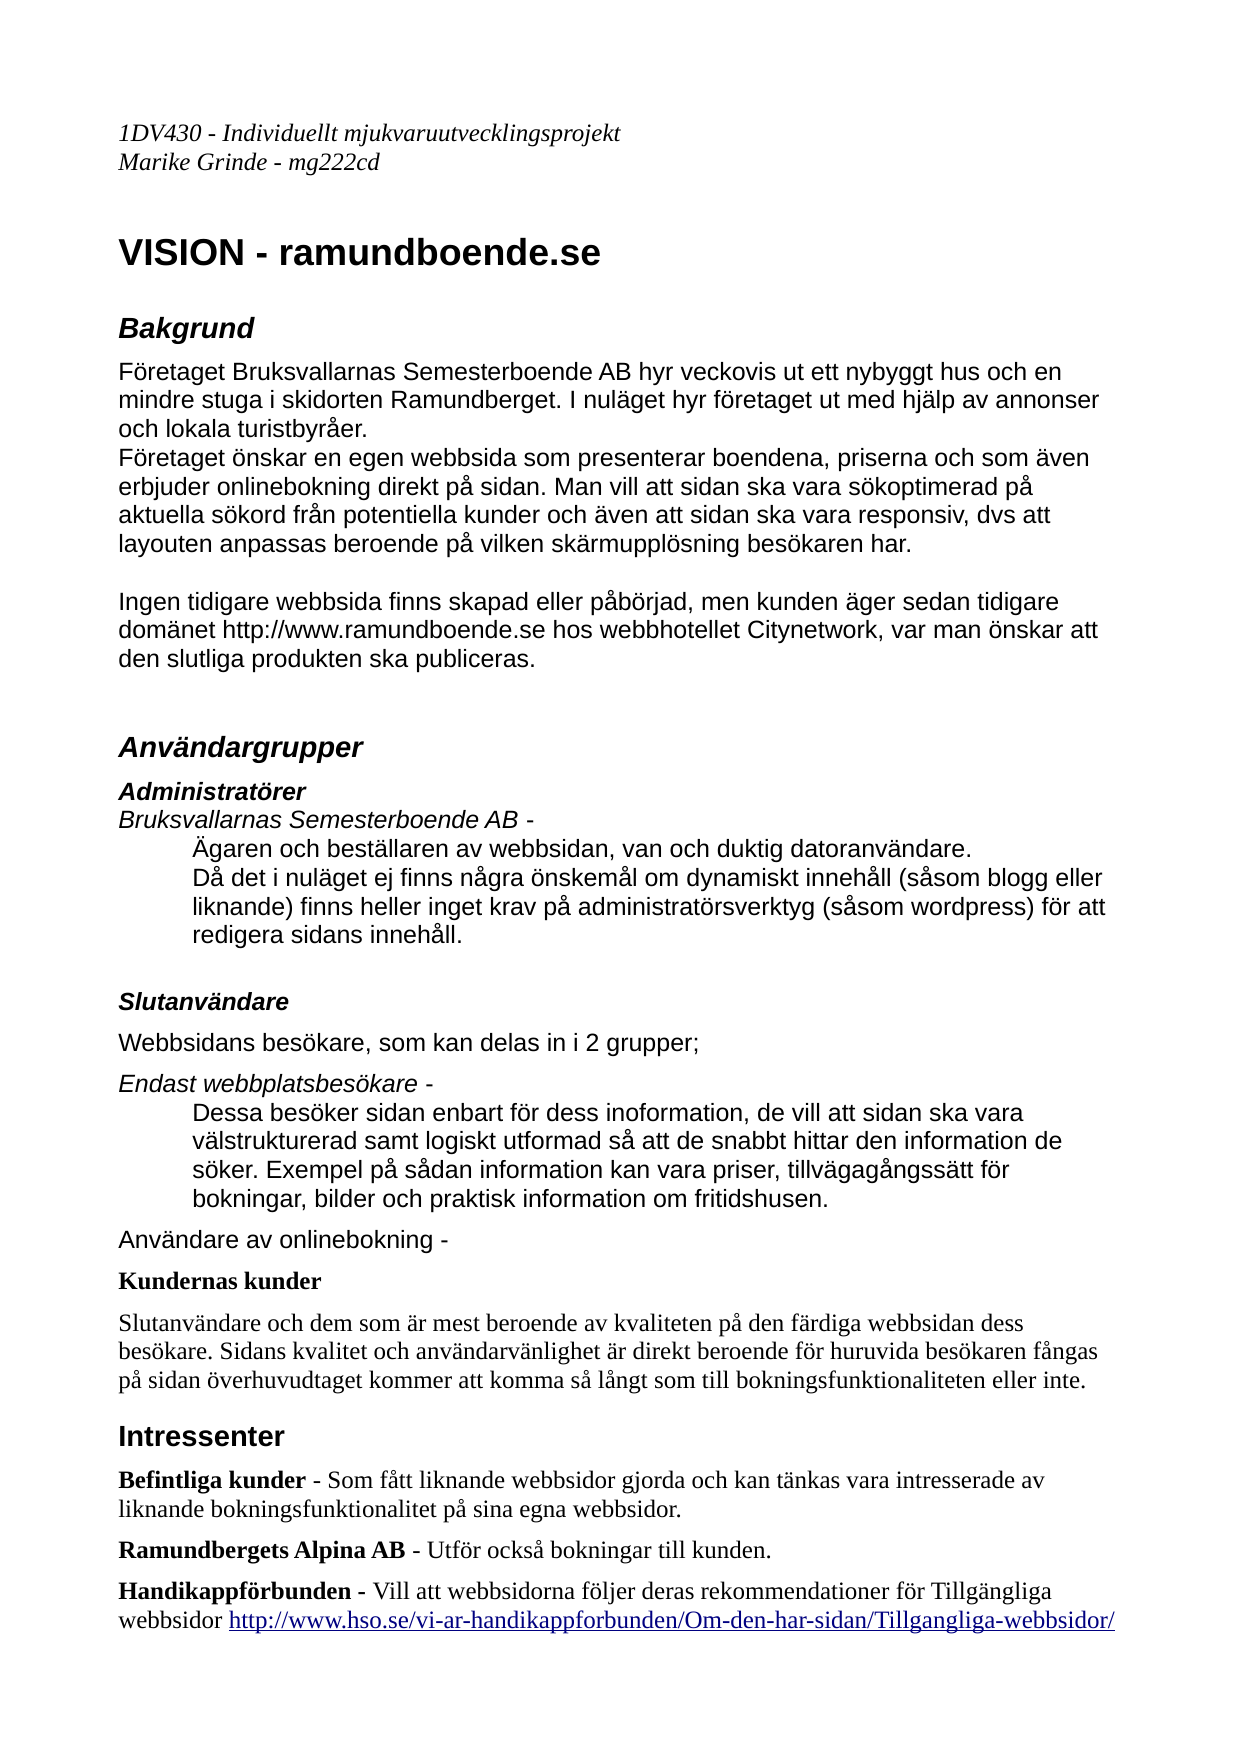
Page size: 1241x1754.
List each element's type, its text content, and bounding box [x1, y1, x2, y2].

subtitle VISION - ramundboende.se [118, 230, 1122, 273]
text Handikappförbunden - Vill att webbsidorna följer deras rekommendationer för Tillgängliga webbsidor http://www.hso.se/vi-ar-handikappforbunden/Om-den-har-sidan/Tillgangliga-webbsidor/ [118, 1576, 1122, 1634]
text Ingen tidigare webbsida finns skapad eller påbörjad, men kunden äger sedan tidigare domänet http://www.ramundboende.se hos webbhotellet Citynetwork, var man önskar att den slutliga produkten ska publiceras. [118, 587, 1122, 673]
text Användare av onlinebokning - [118, 1225, 1122, 1254]
text Ramundbergets Alpina AB - Utför också bokningar till kunden. [118, 1535, 1122, 1564]
text Befintliga kunder - Som fått liknande webbsidor gjorda och kan tänkas vara intresserade av liknande bokningsfunktionalitet på sina egna webbsidor. [118, 1465, 1122, 1522]
text Företaget Bruksvallarnas Semesterboende AB hyr veckovis ut ett nybyggt hus och en mindre stuga i skidorten Ramundberget. I nuläget hyr företaget ut med hjälp av annonser och lokala turistbyråer. [118, 357, 1122, 443]
text Användargrupper [118, 731, 1122, 764]
subtitle Slutanvändare [118, 987, 1122, 1015]
text Slutanvändare och dem som är mest beroende av kvaliteten på den färdiga webbsidan dess besökare. Sidans kvalitet och användarvänlighet är direkt beroende för huruvida besökaren fångas på sidan överhuvudtaget kommer att komma så långt som till bokningsfunktionaliteten eller inte. [118, 1308, 1122, 1394]
text Webbsidans besökare, som kan delas in i 2 grupper; [118, 1028, 1122, 1056]
text Företaget önskar en egen webbsida som presenterar boendena, priserna och som även erbjuder onlinebokning direkt på sidan. Man vill att sidan ska vara sökoptimerad på aktuella sökord från potentiella kunder och även att sidan ska vara responsiv, dvs att layouten anpassas beroende på vilken skärmupplösning besökaren har. [118, 443, 1122, 558]
subtitle Intressenter [118, 1419, 1122, 1452]
subtitle Bakgrund [118, 311, 1122, 344]
text Administratörer Bruksvallarnas Semesterboende AB - Ägaren och beställaren av webbsidan, van och duktig datoranvändare. Då det i nuläget ej finns några önskemål om dynamiskt innehåll (såsom blogg eller liknande) finns heller inget krav på administratörsverktyg (såsom wordpress) för att redigera sidans innehåll. [118, 777, 1122, 949]
text Kundernas kunder [118, 1266, 1122, 1295]
text Endast webbplatsbesökare - Dessa besöker sidan enbart för dess inoformation, de vill att sidan ska vara välstrukturerad samt logiskt utformad så att de snabbt hittar den information de söker. Exempel på sådan information kan vara priser, tillvägagångssätt för bokningar, bilder och praktisk information om fritidshusen. [118, 1069, 1122, 1213]
